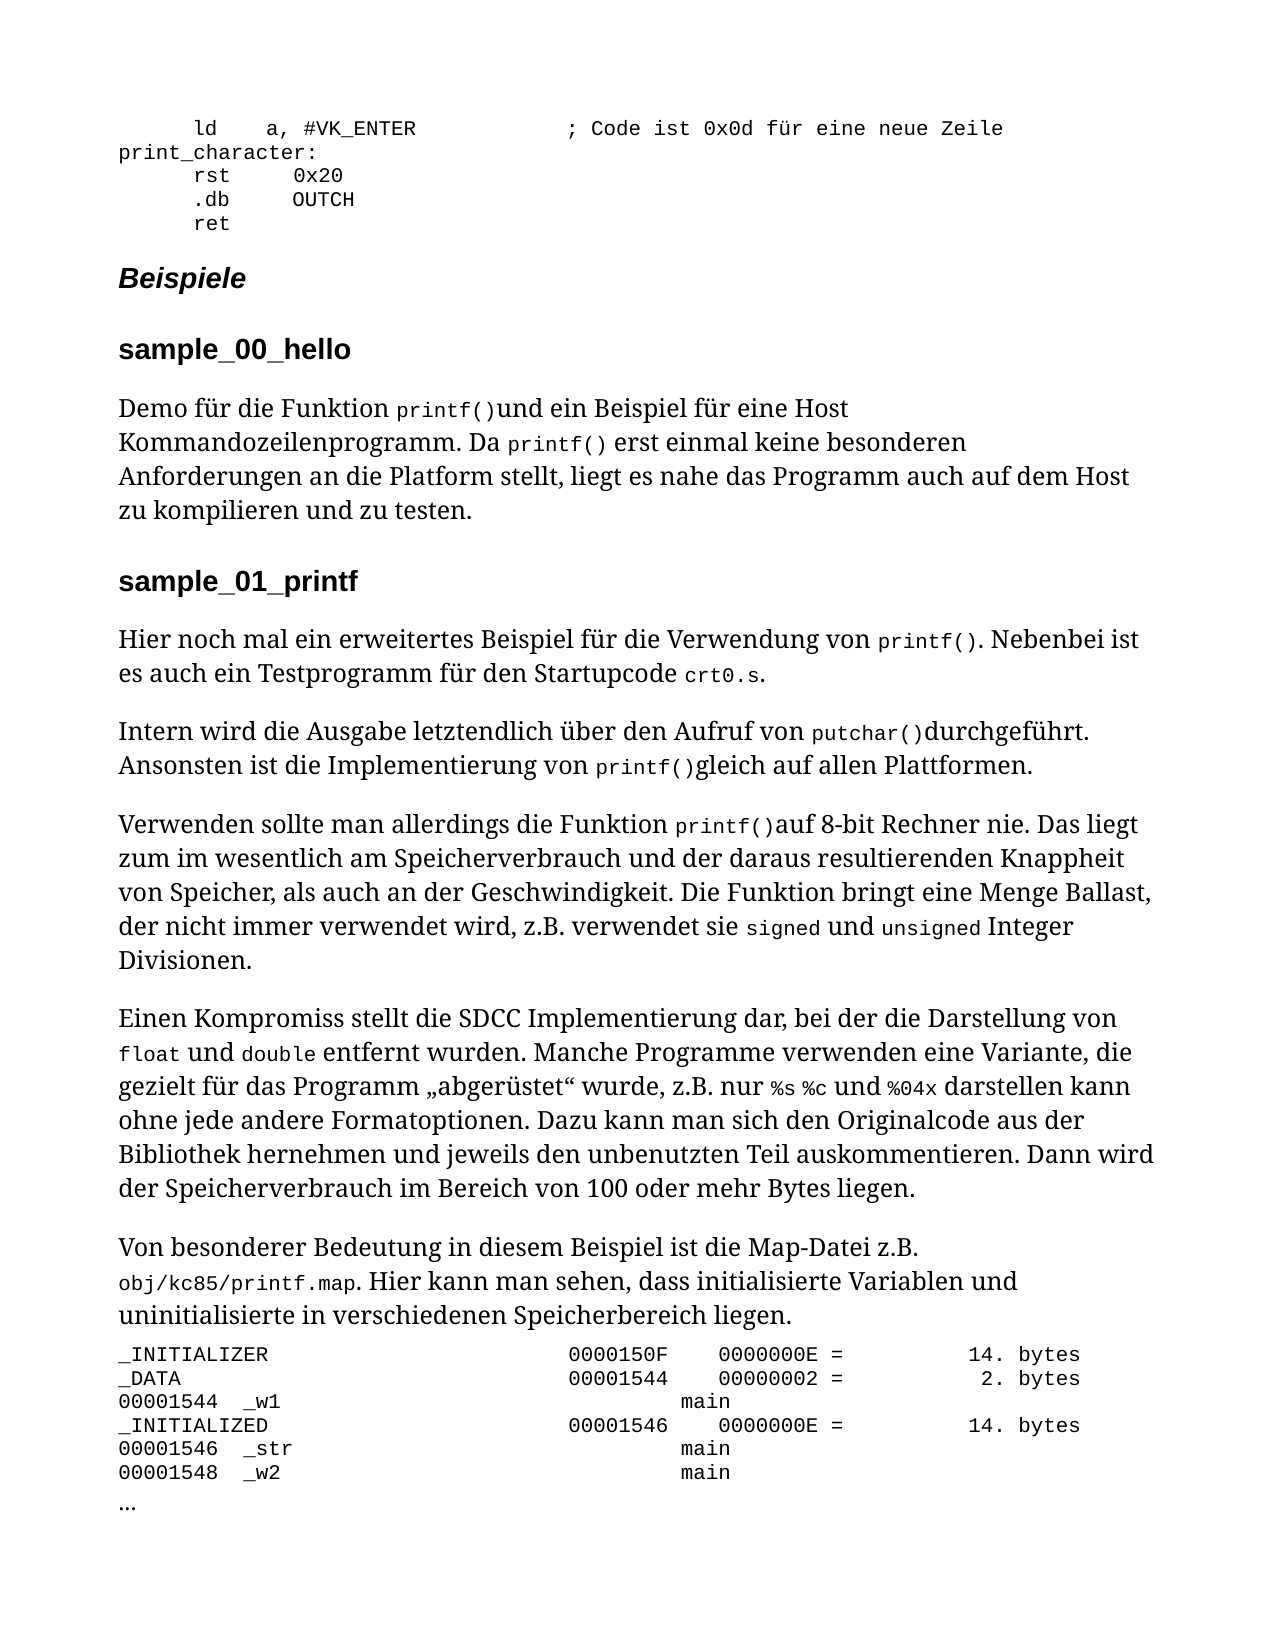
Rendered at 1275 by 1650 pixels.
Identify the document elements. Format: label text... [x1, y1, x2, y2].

text _INITIALIZER 0000150F 0000000E = 14. bytes [118, 1344, 1157, 1367]
text _INITIALIZED 00001546 0000000E = 14. bytes 00001546 _str main [118, 1415, 1157, 1462]
text Intern wird die Ausgabe letztendlich über den Aufruf von putchar()durchgeführt. Ansonsten ist die Implementierung von printf()gleich auf allen Plattformen. [118, 714, 1157, 782]
text Hier noch mal ein erweitertes Beispiel für die Verwendung von printf(). Nebenbei ist es auch ein Testprogramm für den Startupcode crt0.s. [118, 622, 1157, 690]
text print_character: [118, 142, 1157, 165]
text ... [118, 1486, 1157, 1517]
text 00001548 _w2 main [118, 1462, 1157, 1486]
subtitle sample_00_hello [118, 332, 1157, 366]
text Einen Kompromiss stellt die SDCC Implementierung dar, bei der die Darstellung von float und double entfernt wurden. Manche Programme verwenden eine Variante, die gezielt für das Programm „abgerüstet“ wurde, z.B. nur %s %c und %04x darstellen kann ohne jede andere Formatoptionen. Dazu kann man sich den Originalcode aus der Bibliothek hernehmen und jeweils den unbenutzten Teil auskommentieren. Dann wird der Speicherverbrauch im Bereich von 100 oder mehr Bytes liegen. [118, 1001, 1157, 1205]
text rst 0x20 [118, 165, 1157, 189]
text _DATA 00001544 00000002 = 2. bytes 00001544 _w1 main [118, 1367, 1157, 1415]
text Demo für die Funktion printf()und ein Beispiel für eine Host Kommandozeilenprogramm. Da printf() erst einmal keine besonderen Anforderungen an die Platform stellt, liegt es nahe das Programm auch auf dem Host zu kompilieren und zu testen. [118, 390, 1157, 526]
text Von besonderer Bedeutung in diesem Beispiel ist die Map-Datei z.B. obj/kc85/printf.map. Hier kann man sehen, dass initialisierte Variablen und uninitialisierte in verschiedenen Speicherbereich liegen. [118, 1229, 1157, 1331]
text Verwenden sollte man allerdings die Funktion printf()auf 8-bit Rechner nie. Das liegt zum im wesentlich am Speicherverbrauch und der daraus resultierenden Knappheit von Speicher, als auch an der Geschwindigkeit. Die Funktion bringt eine Menge Ballast, der nicht immer verwendet wird, z.B. verwendet sie signed und unsigned Integer Divisionen. [118, 806, 1157, 977]
text .db OUTCH [118, 189, 1157, 213]
subtitle Beispiele [118, 261, 1157, 295]
text ld a, #VK_ENTER ; Code ist 0x0d für eine neue Zeile [118, 118, 1157, 142]
subtitle sample_01_printf [118, 564, 1157, 597]
text ret [118, 213, 1157, 236]
